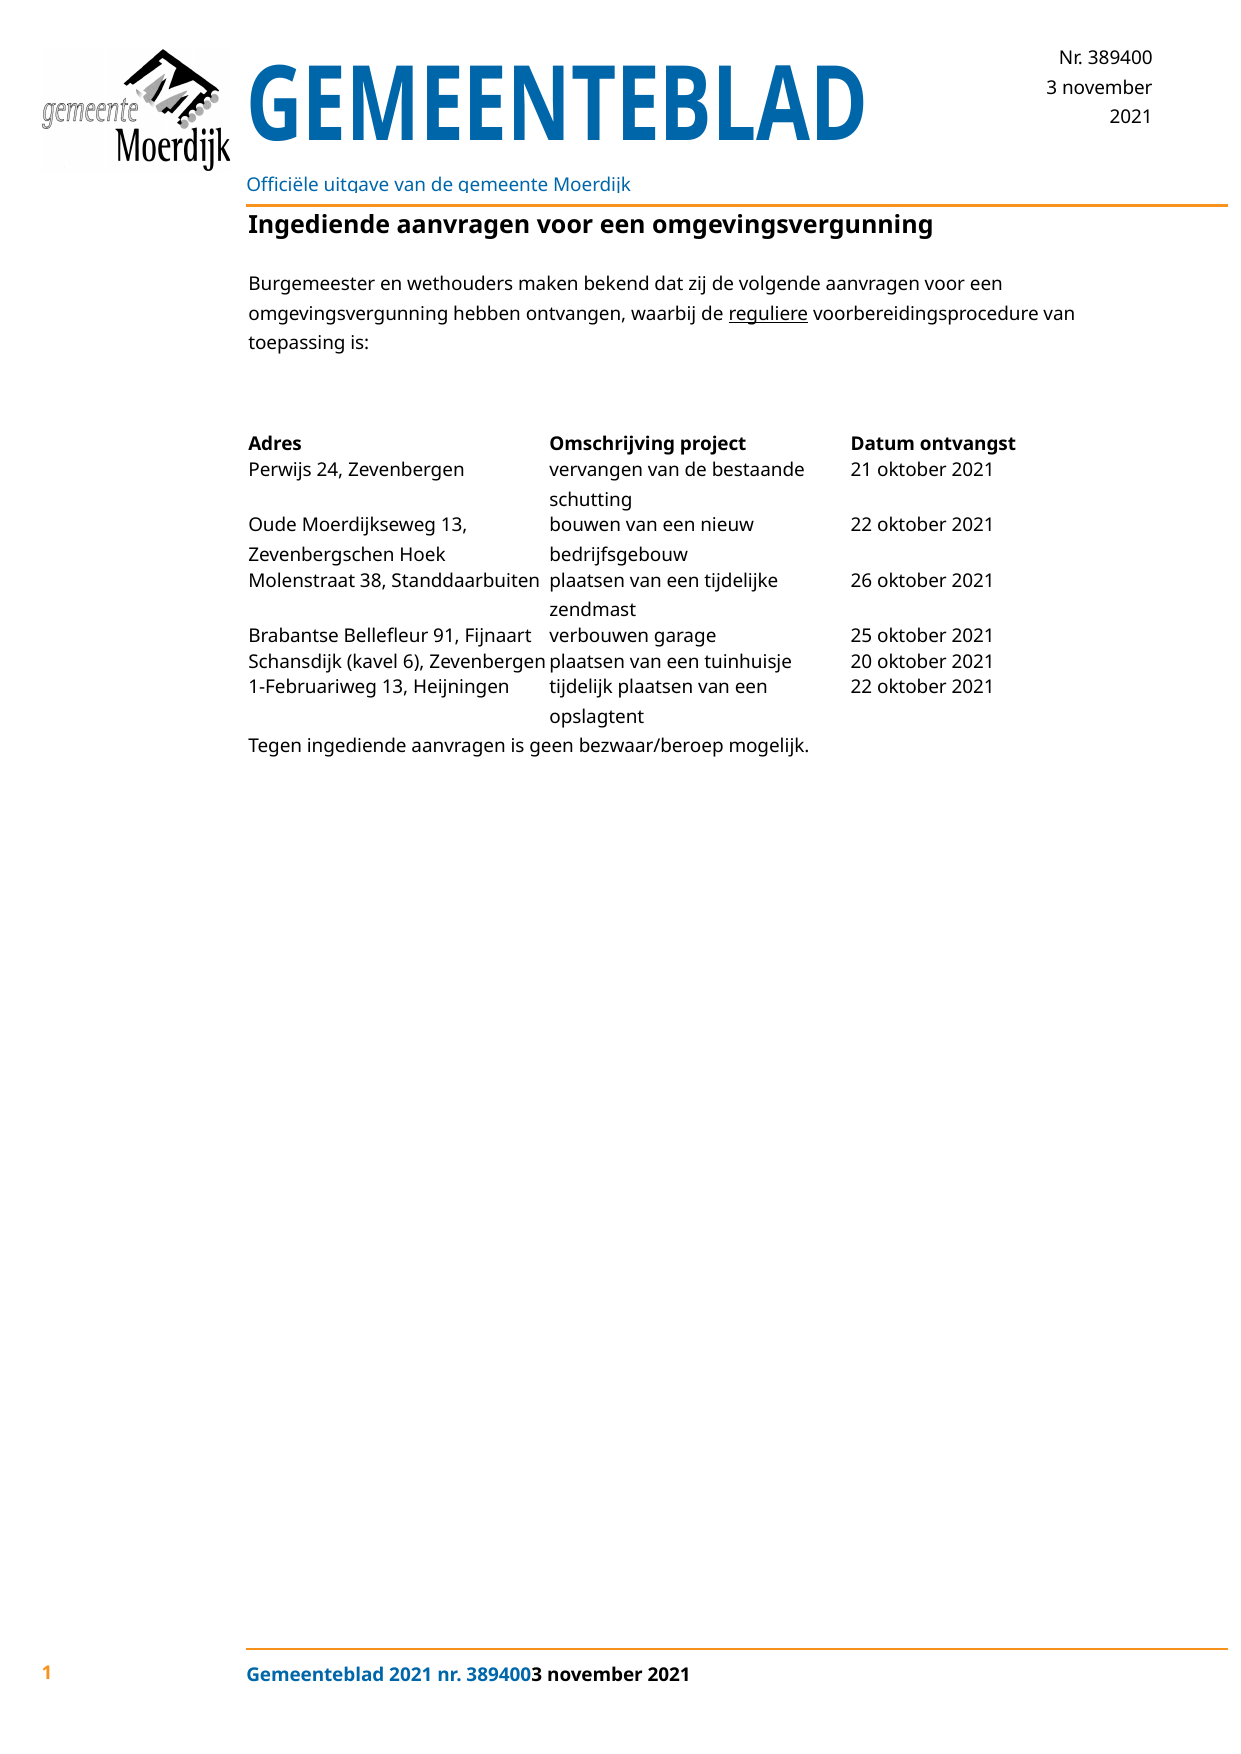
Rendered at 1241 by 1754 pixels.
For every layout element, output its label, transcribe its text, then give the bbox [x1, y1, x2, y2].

table_cell plaatsen van een tijdelijke zendmast [549, 567, 850, 622]
table_cell 26 oktober 2021 [850, 567, 1152, 622]
table_cell 22 oktober 2021 [850, 511, 1152, 567]
table_cell tijdelijk plaatsen van een opslagtent [549, 674, 850, 729]
table_header Omschrijving project [549, 430, 850, 456]
picture [41, 47, 231, 172]
table_cell 25 oktober 2021 [850, 622, 1152, 648]
table_cell 1-Februariweg 13, Heijningen [248, 674, 549, 729]
table_cell bouwen van een nieuw bedrijfsgebouw [549, 511, 850, 567]
text Burgemeester en wethouders maken bekend dat zij de volgende aanvragen voor een omgevingsvergunning hebben ontvangen, waarbij de reguliere voorbereidingsprocedure van toepassing is: [248, 270, 1152, 355]
table_cell Molenstraat 38, Standdaarbuiten [248, 567, 549, 622]
table_header Adres [248, 430, 549, 456]
table_cell plaatsen van een tuinhuisje [549, 648, 850, 673]
table_cell 20 oktober 2021 [850, 648, 1152, 673]
text Tegen ingediende aanvragen is geen bezwaar/beroep mogelijk. [248, 732, 1152, 758]
table_cell 21 oktober 2021 [850, 456, 1152, 511]
table_cell Brabantse Bellefleur 91, Fijnaart [248, 622, 549, 648]
table_cell Schansdijk (kavel 6), Zevenbergen [248, 648, 549, 673]
table_cell Perwijs 24, Zevenbergen [248, 456, 549, 511]
text Ingediende aanvragen voor een omgevingsvergunning [248, 207, 1152, 241]
table_cell verbouwen garage [549, 622, 850, 648]
table_cell vervangen van de bestaande schutting [549, 456, 850, 511]
table_header Datum ontvangst [850, 430, 1152, 456]
table_cell 22 oktober 2021 [850, 674, 1152, 729]
table_cell Oude Moerdijkseweg 13, Zevenbergschen Hoek [248, 511, 549, 567]
